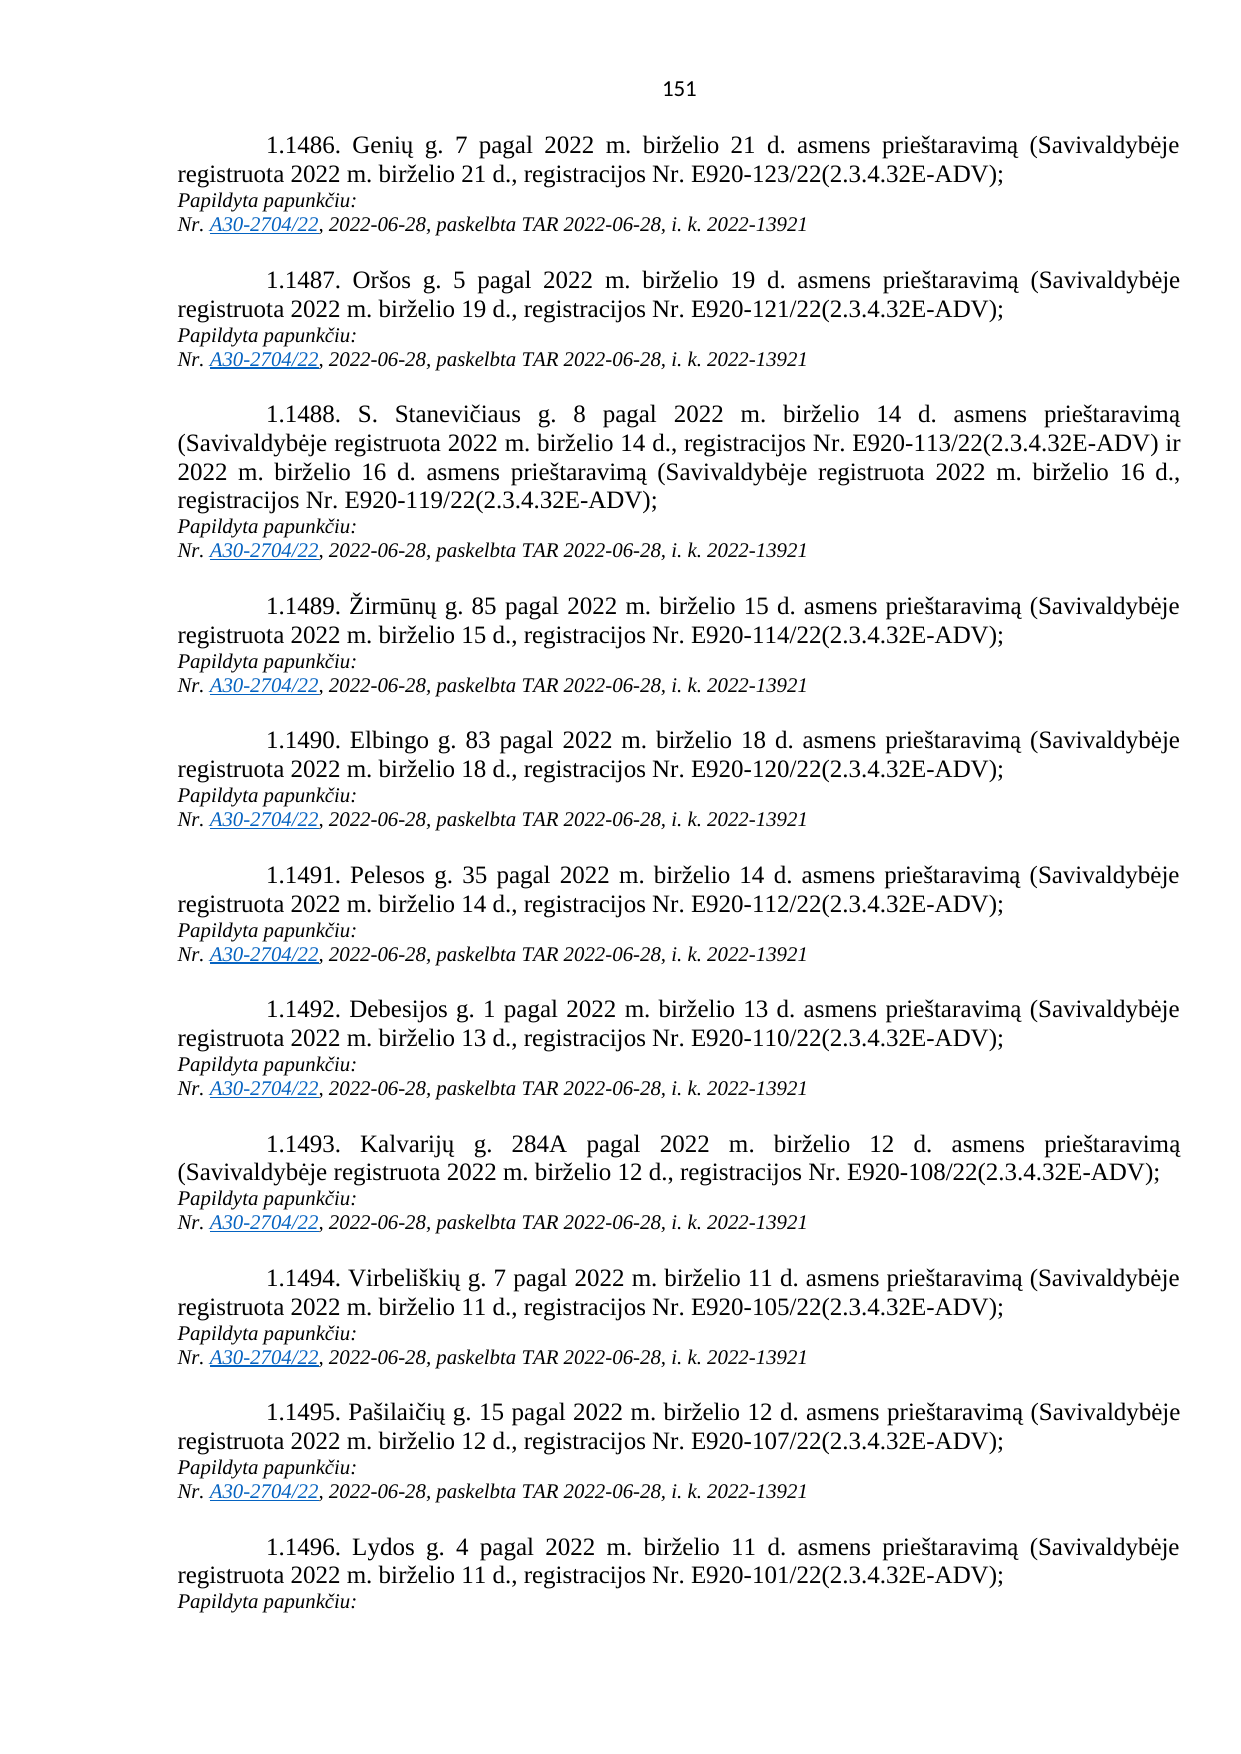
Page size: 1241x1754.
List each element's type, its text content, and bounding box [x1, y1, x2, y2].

text 1.1487. Oršos g. 5 pagal 2022 m. birželio 19 d. asmens prieštaravimą (Savivaldybėje registruota 2022 m. birželio 19 d., registracijos Nr. E920-121/22(2.3.4.32E-ADV); [177, 265, 1181, 322]
text Nr. A30-2704/22, 2022-06-28, paskelbta TAR 2022-06-28, i. k. 2022-13921 [177, 1076, 1181, 1100]
text Nr. A30-2704/22, 2022-06-28, paskelbta TAR 2022-06-28, i. k. 2022-13921 [177, 1210, 1181, 1234]
text Nr. A30-2704/22, 2022-06-28, paskelbta TAR 2022-06-28, i. k. 2022-13921 [177, 212, 1181, 236]
text Papildyta papunkčiu: [177, 649, 1181, 673]
text Nr. A30-2704/22, 2022-06-28, paskelbta TAR 2022-06-28, i. k. 2022-13921 [177, 1479, 1181, 1503]
text 1.1486. Genių g. 7 pagal 2022 m. birželio 21 d. asmens prieštaravimą (Savivaldybėje registruota 2022 m. birželio 21 d., registracijos Nr. E920-123/22(2.3.4.32E-ADV); [177, 131, 1181, 188]
text 1.1494. Virbeliškių g. 7 pagal 2022 m. birželio 11 d. asmens prieštaravimą (Savivaldybėje registruota 2022 m. birželio 11 d., registracijos Nr. E920-105/22(2.3.4.32E-ADV); [177, 1263, 1181, 1321]
text Papildyta papunkčiu: [177, 514, 1181, 538]
text Nr. A30-2704/22, 2022-06-28, paskelbta TAR 2022-06-28, i. k. 2022-13921 [177, 673, 1181, 697]
text Nr. A30-2704/22, 2022-06-28, paskelbta TAR 2022-06-28, i. k. 2022-13921 [177, 1345, 1181, 1369]
text Papildyta papunkčiu: [177, 1186, 1181, 1210]
text 1.1493. Kalvarijų g. 284A pagal 2022 m. birželio 12 d. asmens prieštaravimą (Savivaldybėje registruota 2022 m. birželio 12 d., registracijos Nr. E920-108/22(2.3.4.32E-ADV); [177, 1129, 1181, 1186]
text Papildyta papunkčiu: [177, 783, 1181, 807]
text 1.1495. Pašilaičių g. 15 pagal 2022 m. birželio 12 d. asmens prieštaravimą (Savivaldybėje registruota 2022 m. birželio 12 d., registracijos Nr. E920-107/22(2.3.4.32E-ADV); [177, 1397, 1181, 1455]
text 1.1496. Lydos g. 4 pagal 2022 m. birželio 11 d. asmens prieštaravimą (Savivaldybėje registruota 2022 m. birželio 11 d., registracijos Nr. E920-101/22(2.3.4.32E-ADV); [177, 1532, 1181, 1589]
text 1.1489. Žirmūnų g. 85 pagal 2022 m. birželio 15 d. asmens prieštaravimą (Savivaldybėje registruota 2022 m. birželio 15 d., registracijos Nr. E920-114/22(2.3.4.32E-ADV); [177, 591, 1181, 649]
text Nr. A30-2704/22, 2022-06-28, paskelbta TAR 2022-06-28, i. k. 2022-13921 [177, 807, 1181, 831]
text Papildyta papunkčiu: [177, 322, 1181, 347]
text Nr. A30-2704/22, 2022-06-28, paskelbta TAR 2022-06-28, i. k. 2022-13921 [177, 347, 1181, 371]
text Papildyta papunkčiu: [177, 188, 1181, 212]
text 1.1488. S. Stanevičiaus g. 8 pagal 2022 m. birželio 14 d. asmens prieštaravimą (Savivaldybėje registruota 2022 m. birželio 14 d., registracijos Nr. E920-113/22(2.3.4.32E-ADV) ir 2022 m. birželio 16 d. asmens prieštaravimą (Savivaldybėje registruota 2022 m. birželio 16 d., registracijos Nr. E920-119/22(2.3.4.32E-ADV); [177, 399, 1181, 514]
text Papildyta papunkčiu: [177, 1321, 1181, 1345]
text Nr. A30-2704/22, 2022-06-28, paskelbta TAR 2022-06-28, i. k. 2022-13921 [177, 538, 1181, 562]
text Papildyta papunkčiu: [177, 1589, 1181, 1613]
text 1.1490. Elbingo g. 83 pagal 2022 m. birželio 18 d. asmens prieštaravimą (Savivaldybėje registruota 2022 m. birželio 18 d., registracijos Nr. E920-120/22(2.3.4.32E-ADV); [177, 726, 1181, 783]
text Nr. A30-2704/22, 2022-06-28, paskelbta TAR 2022-06-28, i. k. 2022-13921 [177, 942, 1181, 966]
text Papildyta papunkčiu: [177, 1455, 1181, 1479]
text Papildyta papunkčiu: [177, 917, 1181, 942]
text 1.1492. Debesijos g. 1 pagal 2022 m. birželio 13 d. asmens prieštaravimą (Savivaldybėje registruota 2022 m. birželio 13 d., registracijos Nr. E920-110/22(2.3.4.32E-ADV); [177, 994, 1181, 1052]
text 1.1491. Pelesos g. 35 pagal 2022 m. birželio 14 d. asmens prieštaravimą (Savivaldybėje registruota 2022 m. birželio 14 d., registracijos Nr. E920-112/22(2.3.4.32E-ADV); [177, 860, 1181, 917]
text Papildyta papunkčiu: [177, 1052, 1181, 1076]
